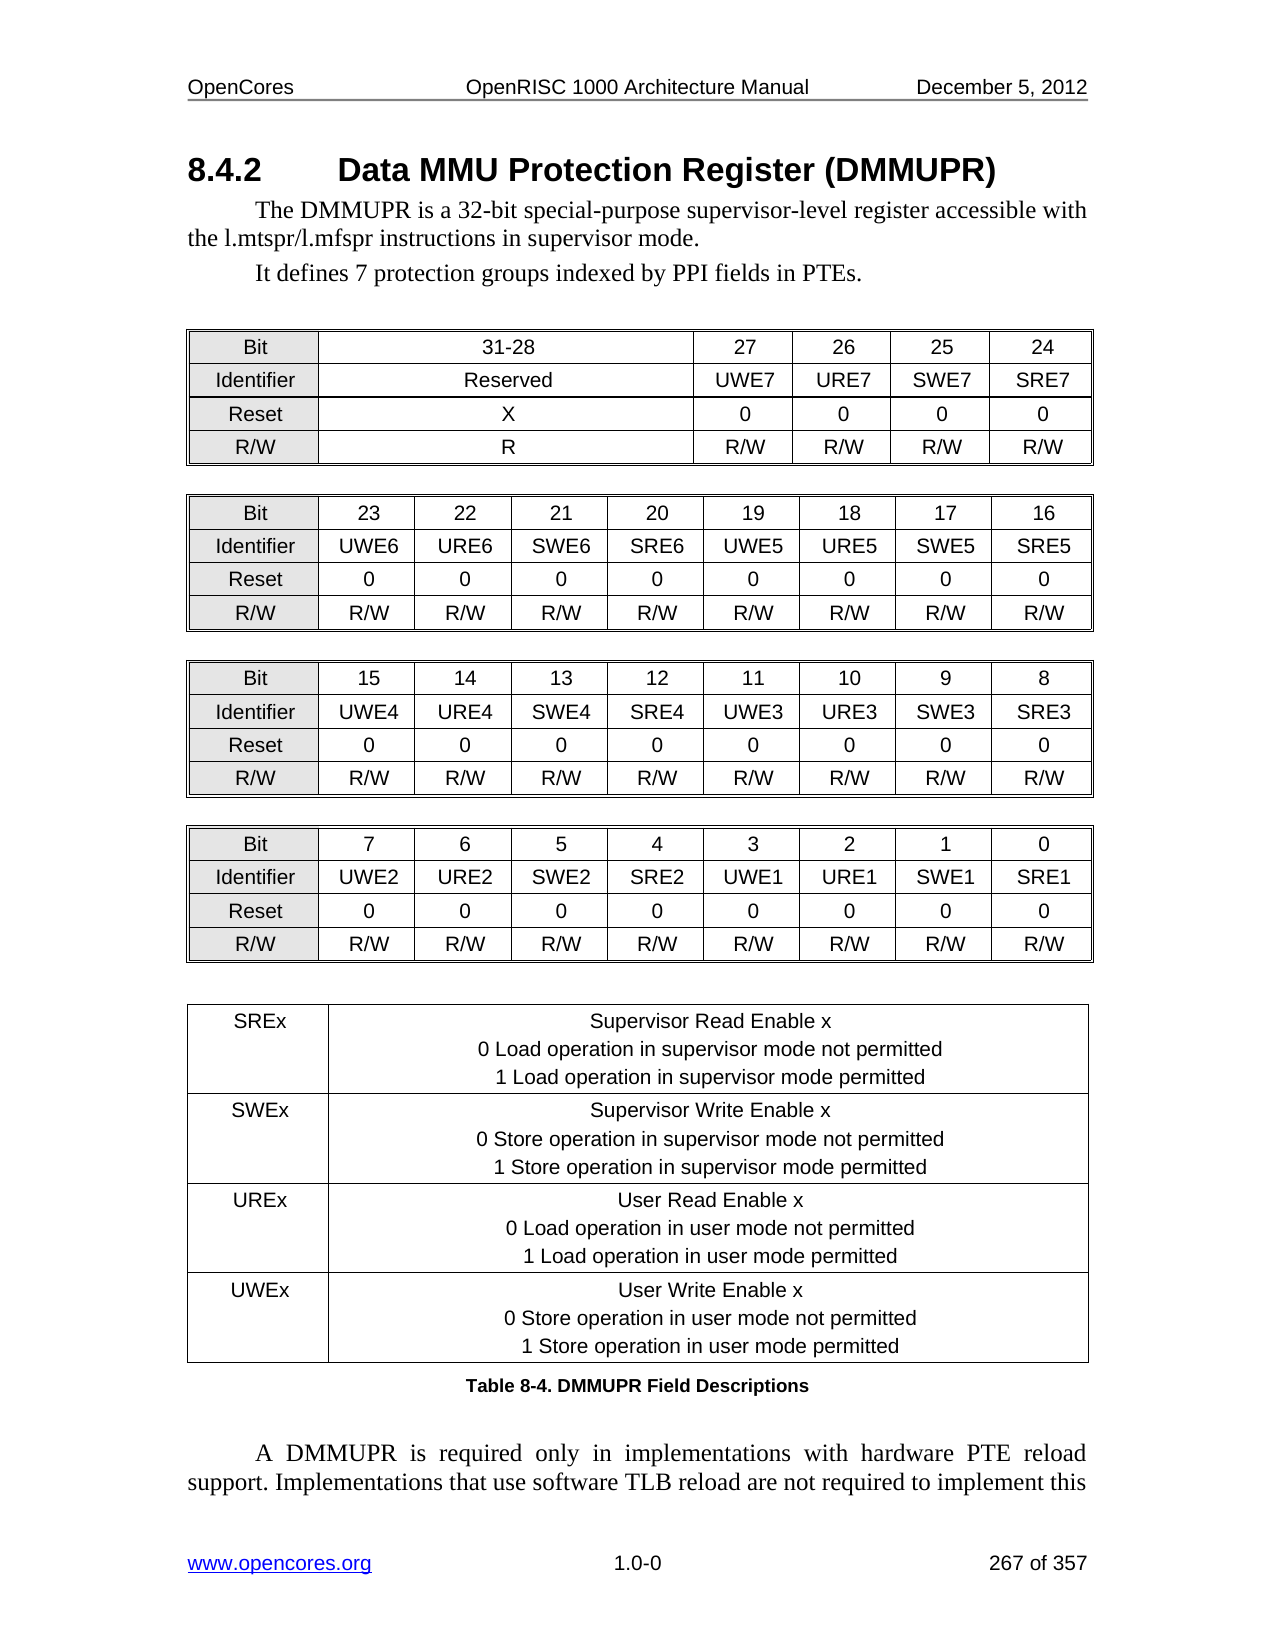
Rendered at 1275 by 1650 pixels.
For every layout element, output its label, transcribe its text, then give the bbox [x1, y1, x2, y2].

table_cell UREx [188, 1184, 328, 1272]
table_cell R/W [415, 928, 511, 960]
table_cell SRE7 [990, 364, 1091, 396]
table_cell R/W [704, 762, 799, 794]
table_cell R/W [896, 762, 991, 794]
table_cell Identifier [190, 695, 318, 728]
table_cell 0 [512, 729, 607, 761]
table_cell R/W [190, 431, 318, 463]
table_cell 0 [992, 563, 1091, 595]
table_cell SWE7 [891, 364, 989, 396]
table_cell 0 [992, 894, 1091, 927]
table_header 0 [992, 829, 1091, 860]
table_cell 0 [800, 729, 895, 761]
table_cell URE6 [415, 530, 511, 562]
table_header 25 [891, 332, 989, 363]
table_header 15 [319, 663, 414, 694]
table_cell R/W [694, 431, 792, 463]
table_cell R/W [800, 762, 895, 794]
table_cell URE1 [800, 861, 895, 893]
table_header 23 [319, 497, 414, 529]
table_cell SWE5 [896, 530, 991, 562]
table_cell 0 [896, 563, 991, 595]
table_cell UWE4 [319, 695, 414, 728]
text A DMMUPR is required only in implementations with hardware PTE reload support. Implementations that use software TLB reload are not required to implement this [187, 1438, 1087, 1496]
table_cell Identifier [190, 364, 318, 396]
table_cell R/W [190, 596, 318, 629]
table_cell 0 [896, 894, 991, 927]
table_cell R [319, 431, 693, 463]
table_cell Reset [190, 729, 318, 761]
table_cell SWE2 [512, 861, 607, 893]
table_cell 0 [415, 894, 511, 927]
text It defines 7 protection groups indexed by PPI fields in PTEs. [187, 258, 1087, 287]
table_header 21 [512, 497, 607, 529]
table_cell R/W [704, 596, 799, 629]
table_cell R/W [415, 762, 511, 794]
table_header 7 [319, 829, 414, 860]
table_header 8 [992, 663, 1091, 694]
table_cell SRE5 [992, 530, 1091, 562]
table_cell R/W [992, 596, 1091, 629]
table_cell R/W [319, 762, 414, 794]
table_cell R/W [190, 762, 318, 794]
table_cell SWE3 [896, 695, 991, 728]
text Table 8-4. DMMUPR Field Descriptions [187, 1375, 1087, 1397]
table_cell Reset [190, 398, 318, 430]
table_cell SRE2 [608, 861, 703, 893]
table_cell URE4 [415, 695, 511, 728]
table_cell 0 [704, 563, 799, 595]
table_cell R/W [319, 596, 414, 629]
table_cell R/W [704, 928, 799, 960]
table_cell R/W [990, 431, 1091, 463]
table_header 27 [694, 332, 792, 363]
table_cell UWE7 [694, 364, 792, 396]
table_header 20 [608, 497, 703, 529]
table_cell R/W [415, 596, 511, 629]
table_header Bit [190, 829, 318, 860]
table_cell R/W [793, 431, 890, 463]
table_cell UWE5 [704, 530, 799, 562]
table_cell URE7 [793, 364, 890, 396]
table_cell 0 [990, 398, 1091, 430]
table_cell 0 [992, 729, 1091, 761]
table_cell 0 [704, 729, 799, 761]
table_cell R/W [608, 596, 703, 629]
table_cell UWE6 [319, 530, 414, 562]
table_cell Supervisor Write Enable x 0 Store operation in supervisor mode not permitted 1 Store operation in supervisor mode permitted [329, 1094, 1088, 1183]
table_header 10 [800, 663, 895, 694]
table_cell 0 [704, 894, 799, 927]
table_cell 0 [608, 894, 703, 927]
table_cell Identifier [190, 530, 318, 562]
table_cell SRE4 [608, 695, 703, 728]
table_header 4 [608, 829, 703, 860]
table_cell R/W [608, 762, 703, 794]
table_cell URE5 [800, 530, 895, 562]
table_cell X [319, 398, 693, 430]
table_cell R/W [800, 596, 895, 629]
table_cell R/W [512, 928, 607, 960]
table_cell SWE1 [896, 861, 991, 893]
table_cell R/W [800, 928, 895, 960]
table_header 13 [512, 663, 607, 694]
table_cell 0 [319, 894, 414, 927]
table_cell 0 [319, 729, 414, 761]
table_cell R/W [512, 596, 607, 629]
table_header 24 [990, 332, 1091, 363]
table_cell SRE3 [992, 695, 1091, 728]
table_header SREx [188, 1005, 328, 1093]
table_cell 0 [800, 894, 895, 927]
table_cell 0 [512, 563, 607, 595]
table_cell SRE1 [992, 861, 1091, 893]
table_cell R/W [896, 928, 991, 960]
table_cell SWE4 [512, 695, 607, 728]
table_cell User Write Enable x 0 Store operation in user mode not permitted 1 Store operation in user mode permitted [329, 1273, 1088, 1362]
table_header 3 [704, 829, 799, 860]
table_cell R/W [896, 596, 991, 629]
table_header 5 [512, 829, 607, 860]
table_header Bit [190, 332, 318, 363]
table_cell URE3 [800, 695, 895, 728]
table_header 14 [415, 663, 511, 694]
table_header Bit [190, 663, 318, 694]
table_cell 0 [694, 398, 792, 430]
table_cell Reset [190, 894, 318, 927]
table_cell R/W [608, 928, 703, 960]
table_header 9 [896, 663, 991, 694]
table_cell 0 [800, 563, 895, 595]
subtitle Data MMU Protection Register (DMMUPR) [187, 150, 1087, 188]
table_header 17 [896, 497, 991, 529]
table_cell 0 [415, 729, 511, 761]
table_cell SWE6 [512, 530, 607, 562]
table_cell User Read Enable x 0 Load operation in user mode not permitted 1 Load operation in user mode permitted [329, 1184, 1088, 1272]
table_cell 0 [896, 729, 991, 761]
table_cell SRE6 [608, 530, 703, 562]
table_header 16 [992, 497, 1091, 529]
table_header 26 [793, 332, 890, 363]
table_header Supervisor Read Enable x 0 Load operation in supervisor mode not permitted 1 Load operation in supervisor mode permitted [329, 1005, 1088, 1093]
table_cell 0 [319, 563, 414, 595]
table_cell 0 [793, 398, 890, 430]
table_cell Reserved [319, 364, 693, 396]
table_cell 0 [608, 729, 703, 761]
table_cell R/W [992, 762, 1091, 794]
table_header 12 [608, 663, 703, 694]
table_cell R/W [512, 762, 607, 794]
table_header 22 [415, 497, 511, 529]
table_header 18 [800, 497, 895, 529]
table_header 19 [704, 497, 799, 529]
table_cell R/W [190, 928, 318, 960]
table_cell 0 [415, 563, 511, 595]
table_cell UWE1 [704, 861, 799, 893]
table_cell UWE2 [319, 861, 414, 893]
table_header 2 [800, 829, 895, 860]
table_cell R/W [891, 431, 989, 463]
text The DMMUPR is a 32-bit special-purpose supervisor-level register accessible with the l.mtspr/l.mfspr instructions in supervisor mode. [187, 195, 1087, 252]
table_cell Reset [190, 563, 318, 595]
table_header Bit [190, 497, 318, 529]
table_cell SWEx [188, 1094, 328, 1183]
table_header 1 [896, 829, 991, 860]
table_cell UWE3 [704, 695, 799, 728]
table_cell 0 [891, 398, 989, 430]
table_cell UWEx [188, 1273, 328, 1362]
table_cell R/W [319, 928, 414, 960]
table_cell 0 [608, 563, 703, 595]
table_cell Identifier [190, 861, 318, 893]
table_header 11 [704, 663, 799, 694]
table_cell URE2 [415, 861, 511, 893]
table_header 6 [415, 829, 511, 860]
table_header 31-28 [319, 332, 693, 363]
table_cell 0 [512, 894, 607, 927]
table_cell R/W [992, 928, 1091, 960]
